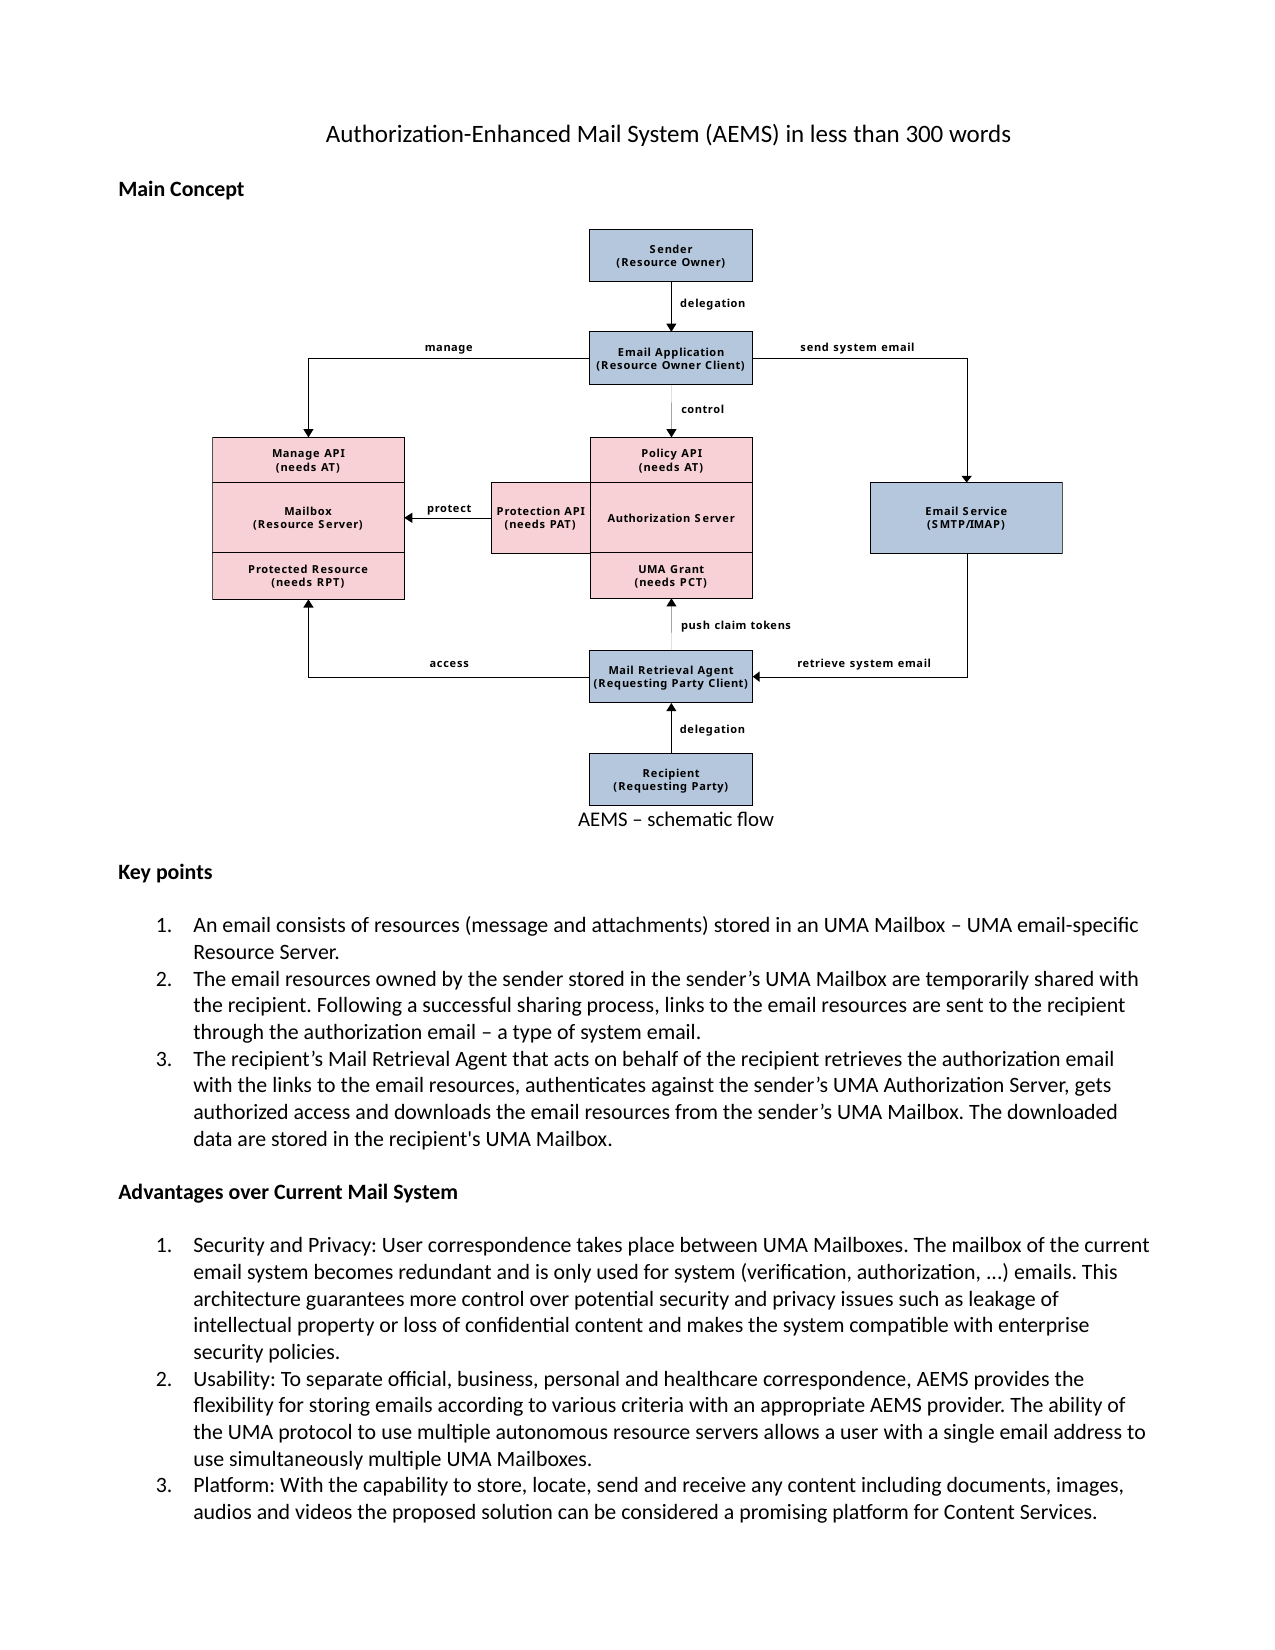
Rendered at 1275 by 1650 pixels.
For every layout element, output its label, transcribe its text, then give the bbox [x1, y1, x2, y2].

text Key points [118, 858, 1157, 885]
list Usability: To separate official, business, personal and healthcare correspondence, AEMS provides the flexibility for storing emails according to various criteria with an appropriate AEMS provider. The ability of the UMA protocol to use multiple autonomous resource servers allows a user with a single email address to use simultaneously multiple UMA Mailboxes. [156, 1365, 1157, 1472]
text AEMS – schematic flow [118, 229, 1157, 832]
text Advantages over Current Mail System [118, 1178, 1157, 1205]
list The email resources owned by the sender stored in the sender’s UMA Mailbox are temporarily shared with the recipient. Following a successful sharing process, links to the email resources are sent to the recipient through the authorization email – a type of system email. [156, 965, 1157, 1045]
list Security and Privacy: User correspondence takes place between UMA Mailboxes. The mailbox of the current email system becomes redundant and is only used for system (verification, authorization, ...) emails. This architecture guarantees more control over potential security and privacy issues such as leakage of intellectual property or loss of confidential content and makes the system compatible with enterprise security policies. [156, 1232, 1157, 1365]
list Platform: With the capability to store, locate, send and receive any content including documents, images, audios and videos the proposed solution can be considered a promising platform for Content Services. [156, 1472, 1157, 1525]
text Authorization-Enhanced Mail System (AEMS) in less than 300 words [118, 118, 1157, 149]
list The recipient’s Mail Retrieval Agent that acts on behalf of the recipient retrieves the authorization email with the links to the email resources, authenticates against the sender’s UMA Authorization Server, gets authorized access and downloads the email resources from the sender’s UMA Mailbox. The downloaded data are stored in the recipient's UMA Mailbox. [156, 1045, 1157, 1152]
text Main Concept [118, 175, 1157, 202]
list An email consists of resources (message and attachments) stored in an UMA Mailbox – UMA email-specific Resource Server. [156, 912, 1157, 965]
